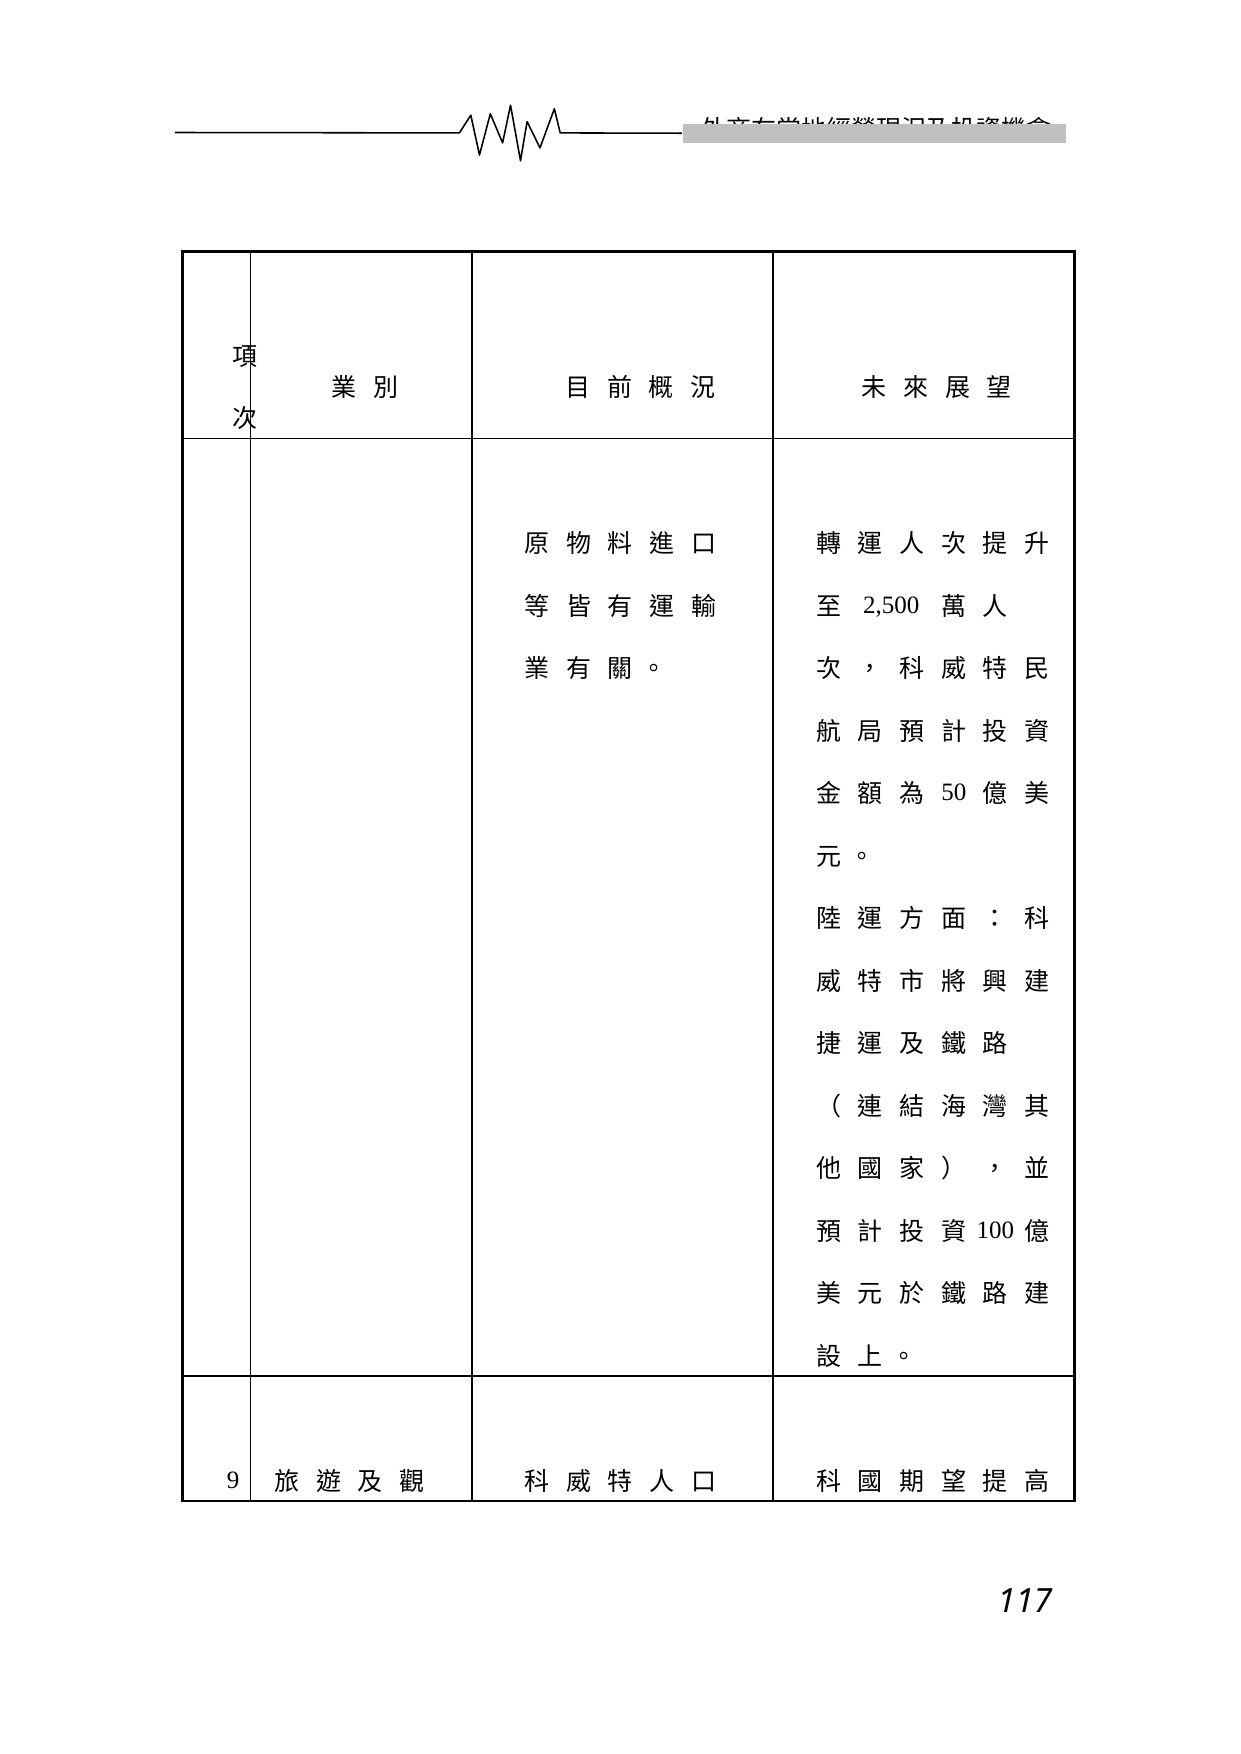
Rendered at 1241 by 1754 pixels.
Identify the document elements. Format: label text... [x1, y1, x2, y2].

table_header 業別 [251, 253, 471, 438]
table_cell 轉運人次提升至2,500萬人次，科威特民航局預計投資金額為50億美元。 陸運方面：科威特市將興建捷運及鐵路（連結海灣其他國家），並預計投資100億美元於鐵路建設上。 [774, 439, 1073, 1375]
table_cell 9 [184, 1377, 250, 1500]
table_cell 科國期望提高 [774, 1377, 1073, 1500]
table_cell 原物料進口等皆有運輸業有關。 [473, 439, 772, 1375]
table_cell 旅遊及觀 [251, 1377, 471, 1500]
table_cell [251, 439, 471, 1375]
table_header 未來展望 [774, 253, 1073, 438]
table_header 項次 [184, 253, 250, 438]
table_header 目前概況 [473, 253, 772, 438]
table_cell [184, 439, 250, 1375]
table_cell 科威特人口 [473, 1377, 772, 1500]
